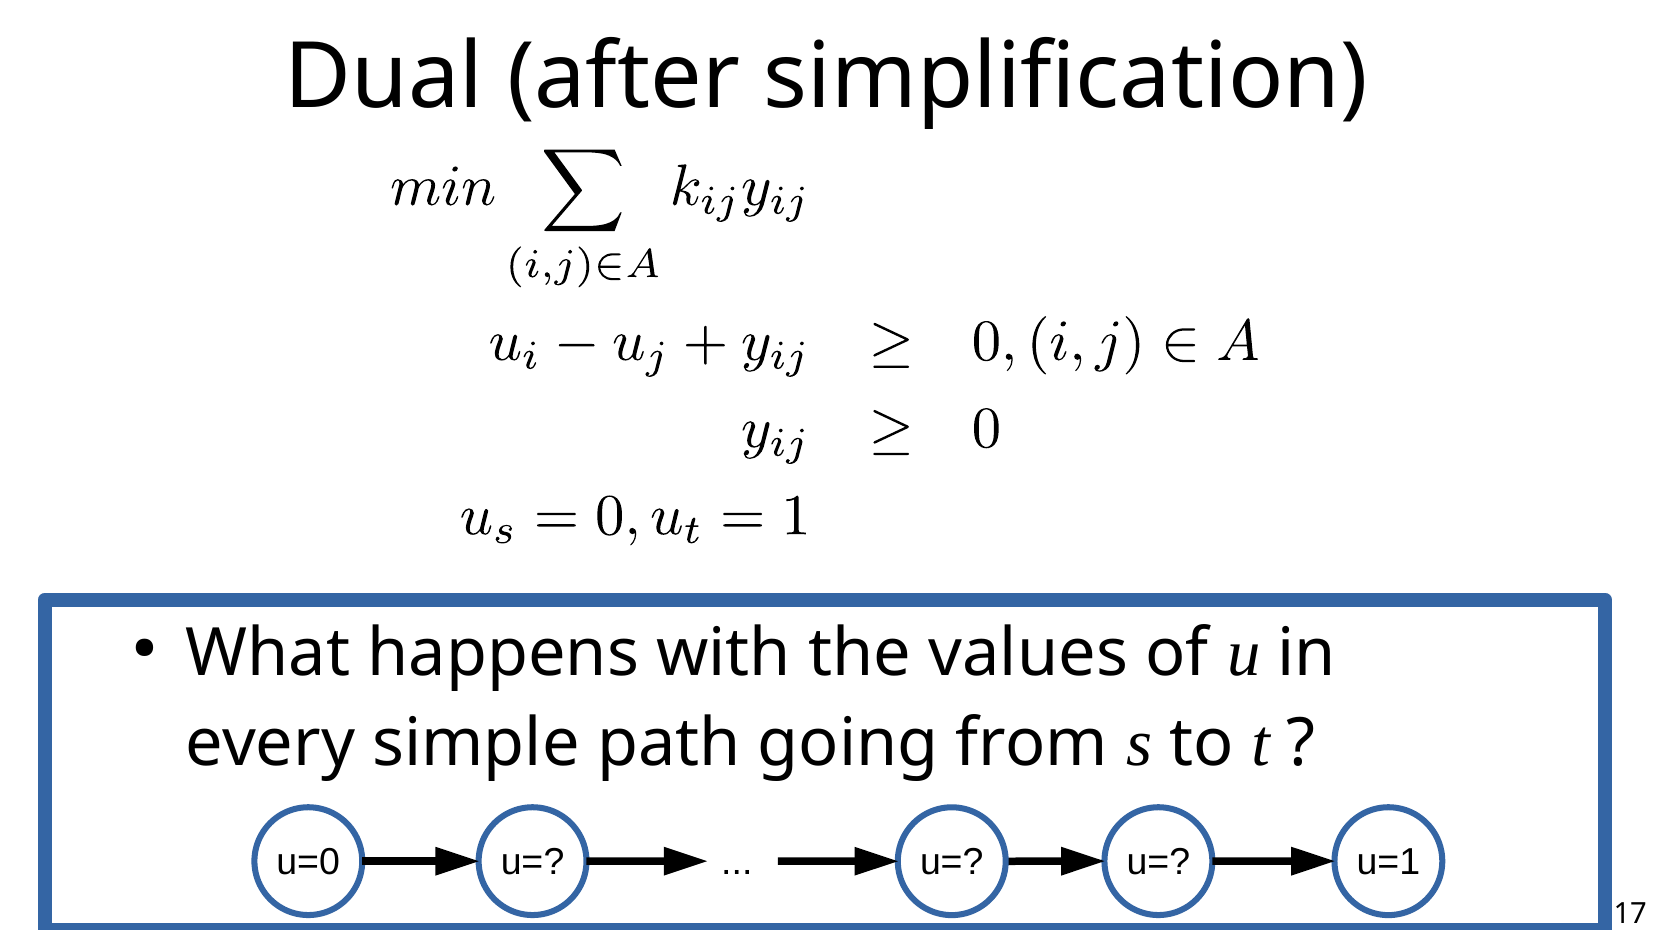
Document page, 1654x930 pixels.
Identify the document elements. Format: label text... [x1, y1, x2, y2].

text_box u=? [897, 807, 1006, 916]
text_box [390, 143, 1260, 546]
title Dual (after simplification) [82, 8, 1571, 135]
text_box u=0 [254, 807, 363, 916]
text_box What happens with the values of u in every simple path going from s to t ? [114, 607, 1474, 814]
text_box ... [678, 828, 796, 895]
text_box u=? [478, 807, 587, 916]
text_box u=1 [1334, 807, 1443, 916]
text_box u=? [1104, 807, 1213, 916]
